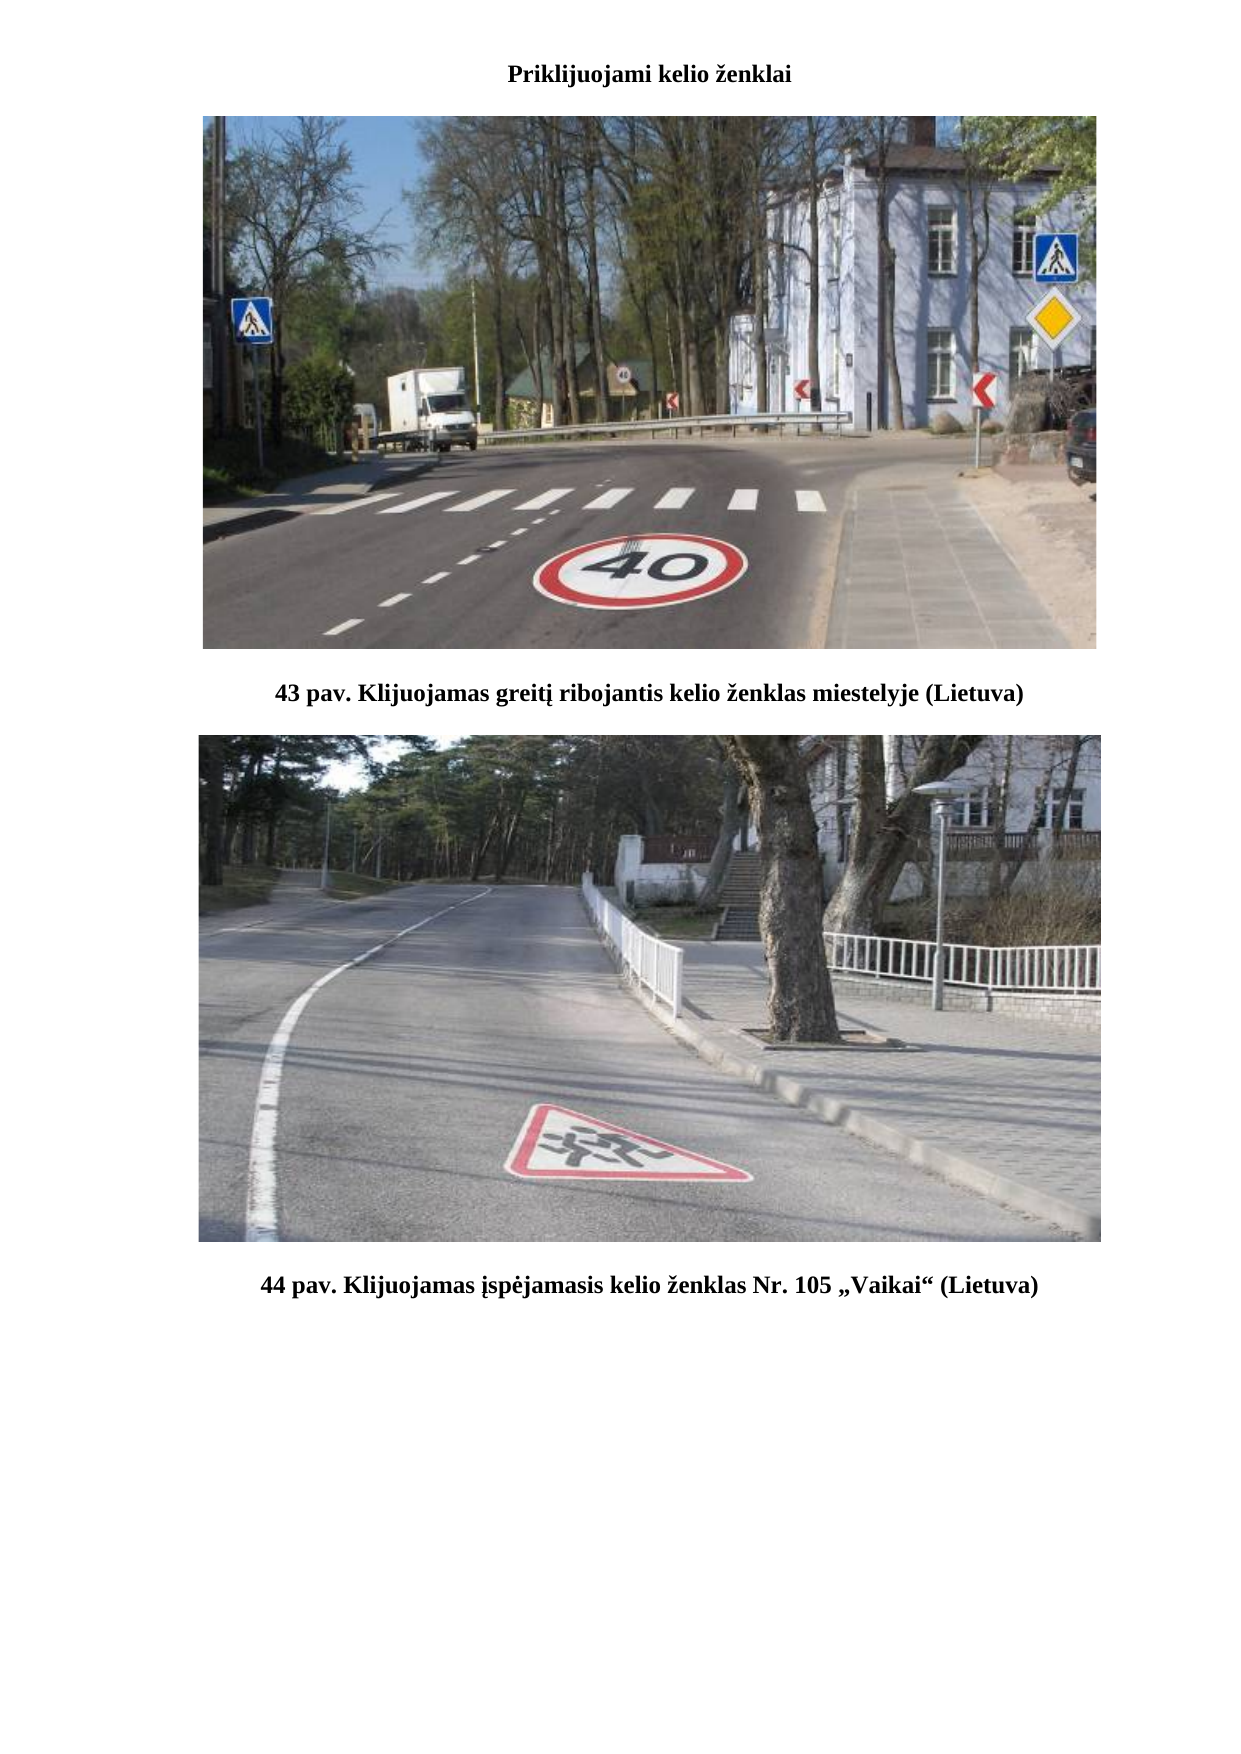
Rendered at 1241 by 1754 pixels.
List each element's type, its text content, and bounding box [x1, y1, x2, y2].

text 44 pav. Klijuojamas įspėjamasis kelio ženklas Nr. 105 „Vaikai“ (Lietuva) [177, 1270, 1122, 1299]
text 43 pav. Klijuojamas greitį ribojantis kelio ženklas miestelyje (Lietuva) [177, 678, 1122, 707]
text Priklijuojami kelio ženklai [177, 59, 1122, 88]
